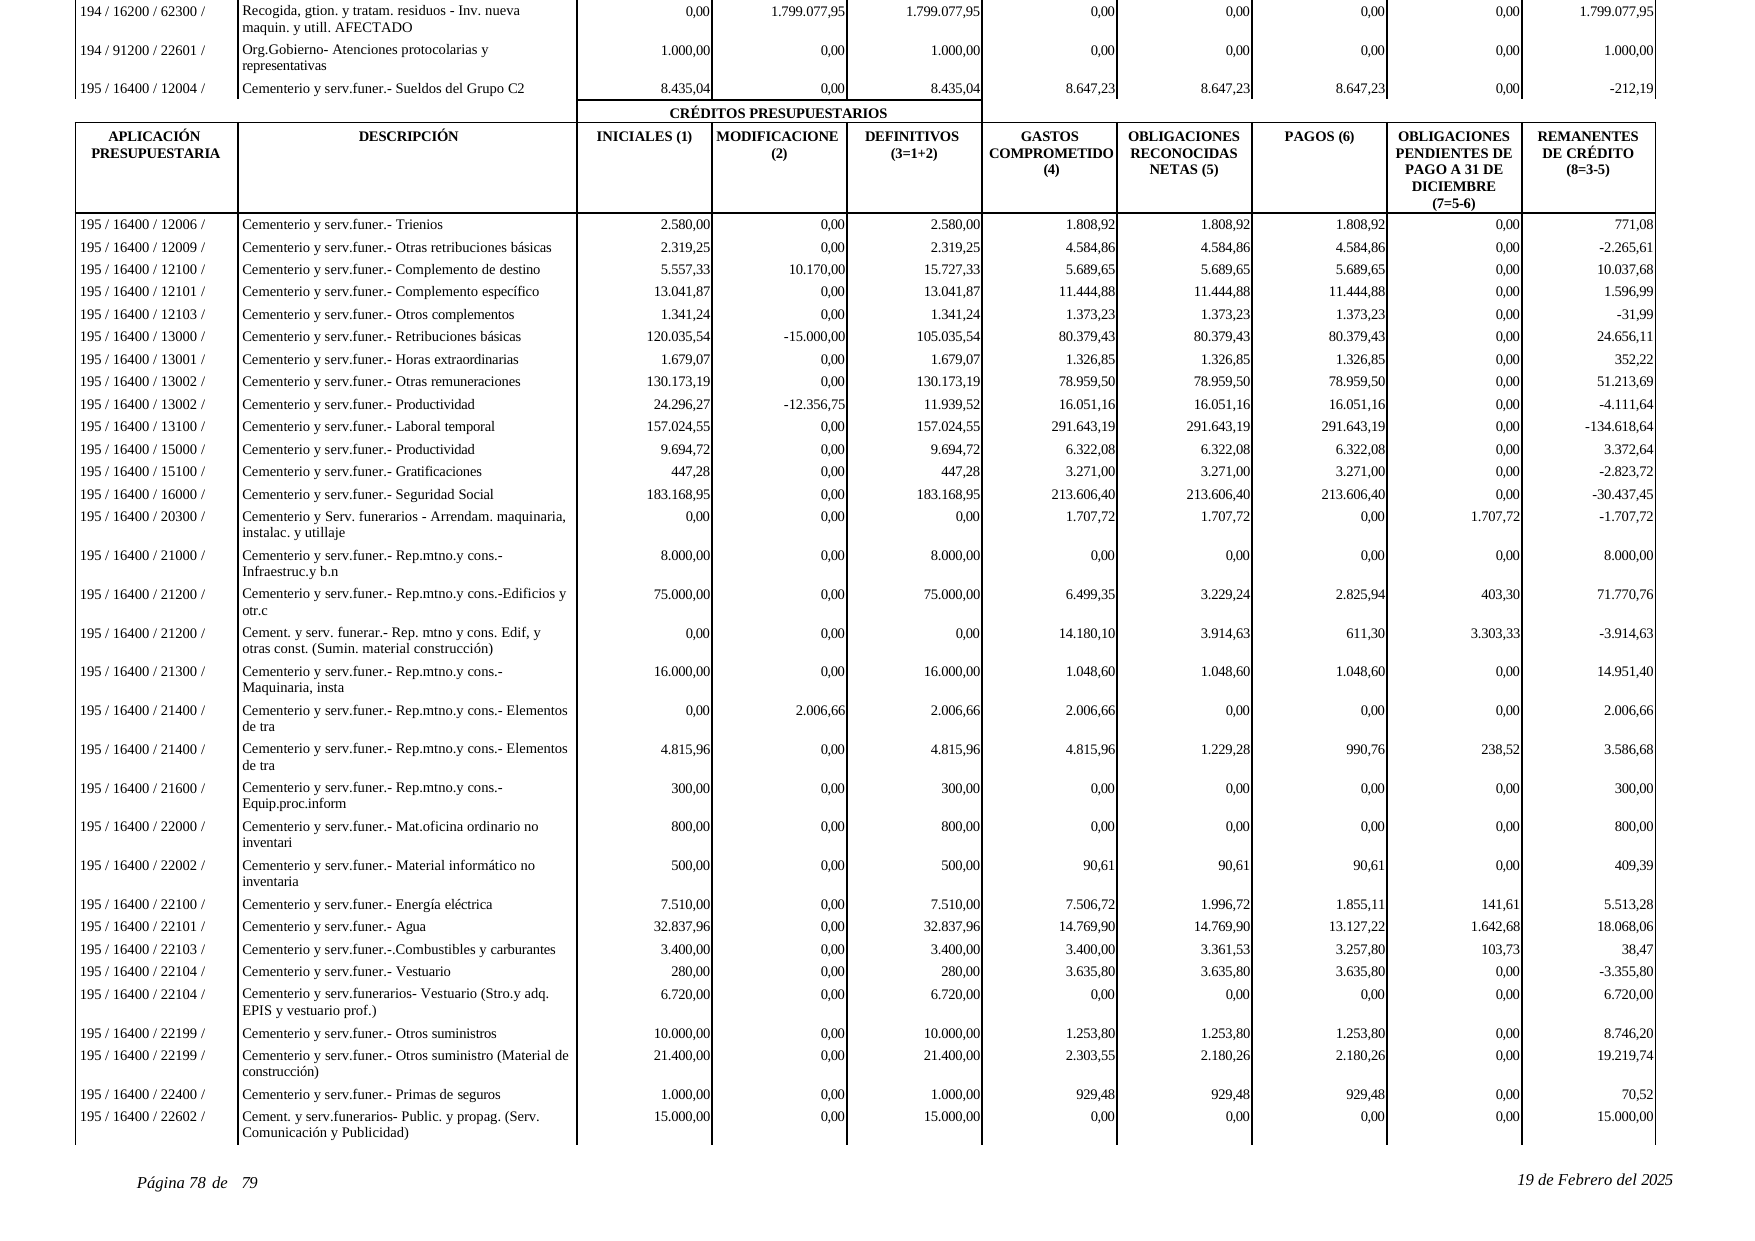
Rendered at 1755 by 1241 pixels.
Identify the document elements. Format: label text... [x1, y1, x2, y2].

table_cell OBLIGACIONES RECONOCIDAS NETAS (5) [1118, 123, 1251, 212]
table_cell 11.444,88 [983, 281, 1116, 303]
table_cell Cementerio y serv.funer.- Otros complementos [239, 303, 576, 326]
table_cell 0,00 [1388, 961, 1521, 983]
table_cell 0,00 [713, 661, 846, 699]
table_cell 611,30 [1253, 622, 1386, 661]
table_cell Cementerio y serv.funer.- Otros suministro (Material de construcción) [239, 1045, 576, 1083]
table_cell GASTOS COMPROMETIDO (4) [983, 123, 1116, 212]
table_cell MODIFICACIONE (2) [713, 123, 846, 212]
table_cell Cementerio y serv.funer.- Productividad [239, 438, 576, 461]
table_cell OBLIGACIONES PENDIENTES DE PAGO A 31 DE DICIEMBRE (7=5-6) [1388, 123, 1521, 212]
table_cell 6.720,00 [848, 983, 981, 1022]
table_cell Cementerio y serv.funer.- Laboral temporal [239, 416, 576, 438]
table_cell 0,00 [983, 0, 1116, 39]
table_cell 0,00 [713, 483, 846, 506]
table_cell 0,00 [1388, 855, 1521, 893]
table_cell Cementerio y serv.funer.- Complemento específico [239, 281, 576, 303]
table_cell 14.769,90 [1118, 916, 1251, 938]
table_cell 0,00 [713, 893, 846, 916]
table_cell 1.000,00 [1523, 39, 1655, 77]
table_cell 0,00 [1388, 483, 1521, 506]
table_cell 1.855,11 [1253, 893, 1386, 916]
table_cell 15.000,00 [578, 1106, 711, 1144]
table_cell 183.168,95 [578, 483, 711, 506]
table_cell -3.914,63 [1523, 622, 1655, 661]
table_cell 4.815,96 [983, 738, 1116, 777]
table_cell 5.557,33 [578, 258, 711, 281]
table_cell 0,00 [848, 622, 981, 661]
table_cell 80.379,43 [1253, 326, 1386, 348]
table_cell 195 / 16400 / 21000 / [76, 545, 237, 583]
table_cell 0,00 [983, 39, 1116, 77]
table_cell 0,00 [578, 622, 711, 661]
table_cell DEFINITIVOS (3=1+2) [848, 123, 981, 212]
table_cell 0,00 [1388, 303, 1521, 326]
table_cell 0,00 [1253, 0, 1386, 39]
table_cell 0,00 [713, 916, 846, 938]
table_cell 157.024,55 [578, 416, 711, 438]
table_cell 3.271,00 [983, 461, 1116, 483]
table_cell 291.643,19 [1253, 416, 1386, 438]
table_cell 3.271,00 [1253, 461, 1386, 483]
table_cell 8.435,04 [848, 78, 981, 99]
table_cell 7.506,72 [983, 893, 1116, 916]
table_cell 3.372,64 [1523, 438, 1655, 461]
table_cell 1.799.077,95 [1523, 0, 1655, 39]
table_cell 1.707,72 [1118, 506, 1251, 544]
table_cell -4.111,64 [1523, 393, 1655, 416]
table_cell 1.326,85 [1118, 348, 1251, 371]
table_cell 1.000,00 [578, 1083, 711, 1106]
table_cell 0,00 [1253, 983, 1386, 1022]
table_cell Cementerio y serv.funer.- Rep.mtno.y cons.-Equip.proc.inform [239, 777, 576, 816]
table_cell 16.051,16 [983, 393, 1116, 416]
table_cell Cementerio y serv.funer.- Agua [239, 916, 576, 938]
table_cell 0,00 [713, 777, 846, 816]
table_cell 2.580,00 [578, 214, 711, 235]
table_cell 280,00 [848, 961, 981, 983]
table_cell Cementerio y serv.funer.- Seguridad Social [239, 483, 576, 506]
table_cell 3.400,00 [578, 938, 711, 961]
table_cell 1.799.077,95 [713, 0, 846, 39]
table_cell 0,00 [713, 303, 846, 326]
table_cell 0,00 [713, 235, 846, 258]
table_cell Recogida, gtion. y tratam. residuos - Inv. nueva maquin. y utill. AFECTADO [239, 0, 576, 39]
table_cell 18.068,06 [1523, 916, 1655, 938]
table_cell 0,00 [1388, 39, 1521, 77]
table_cell 16.000,00 [848, 661, 981, 699]
table_cell 32.837,96 [578, 916, 711, 938]
table_cell 130.173,19 [848, 371, 981, 393]
table_cell 195 / 16400 / 22103 / [76, 938, 237, 961]
table_cell 0,00 [713, 348, 846, 371]
table_cell 2.006,66 [713, 700, 846, 738]
table_cell 3.635,80 [983, 961, 1116, 983]
table_cell 14.951,40 [1523, 661, 1655, 699]
table_cell Cementerio y serv.funer.- Horas extraordinarias [239, 348, 576, 371]
table_cell 90,61 [1118, 855, 1251, 893]
table_cell 0,00 [1388, 438, 1521, 461]
table_cell 70,52 [1523, 1083, 1655, 1106]
table_cell 0,00 [578, 0, 711, 39]
table_cell 0,00 [1253, 816, 1386, 854]
table_cell 1.000,00 [848, 1083, 981, 1106]
table_cell 2.006,66 [1523, 700, 1655, 738]
table_cell Cementerio y serv.funer.- Rep.mtno.y cons.- Elementos de tra [239, 738, 576, 777]
table_cell 24.656,11 [1523, 326, 1655, 348]
table_cell 3.914,63 [1118, 622, 1251, 661]
table_cell 195 / 16400 / 13001 / [76, 348, 237, 371]
table_cell Cementerio y serv.funer.- Productividad [239, 393, 576, 416]
table_cell 195 / 16400 / 21400 / [76, 700, 237, 738]
table_cell 195 / 16400 / 12009 / [76, 235, 237, 258]
table_cell Cementerio y serv.funer.- Vestuario [239, 961, 576, 983]
table_cell -30.437,45 [1523, 483, 1655, 506]
table_cell 1.326,85 [983, 348, 1116, 371]
table_cell -134.618,64 [1523, 416, 1655, 438]
table_cell 1.642,68 [1388, 916, 1521, 938]
table_cell 21.400,00 [848, 1045, 981, 1083]
table_cell 1.048,60 [1118, 661, 1251, 699]
table_cell 2.006,66 [848, 700, 981, 738]
table_cell 0,00 [1253, 506, 1386, 544]
table_cell 2.180,26 [1253, 1045, 1386, 1083]
table_cell 0,00 [1388, 348, 1521, 371]
table_cell 213.606,40 [1118, 483, 1251, 506]
table_cell 0,00 [1253, 39, 1386, 77]
table_cell 195 / 16400 / 16000 / [76, 483, 237, 506]
table_cell 194 / 91200 / 22601 / [76, 39, 237, 77]
table_cell 1.996,72 [1118, 893, 1251, 916]
table_cell 194 / 16200 / 62300 / [76, 0, 237, 39]
table_cell 7.510,00 [578, 893, 711, 916]
table_cell 0,00 [1118, 39, 1251, 77]
table_cell 4.815,96 [848, 738, 981, 777]
table_cell 6.720,00 [1523, 983, 1655, 1022]
table_cell 13.041,87 [848, 281, 981, 303]
table_cell 1.048,60 [983, 661, 1116, 699]
table_cell Cementerio y serv.funer.- Complemento de destino [239, 258, 576, 281]
table_cell 195 / 16400 / 22101 / [76, 916, 237, 938]
table_cell 1.253,80 [983, 1022, 1116, 1044]
table_cell Cementerio y serv.funer.- Mat.oficina ordinario no inventari [239, 816, 576, 854]
table_cell 195 / 16400 / 21600 / [76, 777, 237, 816]
table_cell 120.035,54 [578, 326, 711, 348]
table_cell 195 / 16400 / 22104 / [76, 961, 237, 983]
table_cell 8.647,23 [1253, 78, 1386, 99]
table_cell 195 / 16400 / 20300 / [76, 506, 237, 544]
table_cell 19.219,74 [1523, 1045, 1655, 1083]
table_cell 0,00 [1388, 983, 1521, 1022]
table_cell 6.720,00 [578, 983, 711, 1022]
table_cell 14.180,10 [983, 622, 1116, 661]
table_cell -12.356,75 [713, 393, 846, 416]
table_cell 0,00 [713, 545, 846, 583]
table_cell 105.035,54 [848, 326, 981, 348]
table_cell 0,00 [1253, 545, 1386, 583]
table_cell 1.808,92 [983, 214, 1116, 235]
table_cell 90,61 [983, 855, 1116, 893]
table_cell 8.647,23 [1118, 78, 1251, 99]
table_cell 0,00 [713, 438, 846, 461]
table_cell 80.379,43 [1118, 326, 1251, 348]
table_cell 2.580,00 [848, 214, 981, 235]
table_cell 195 / 16400 / 12101 / [76, 281, 237, 303]
table_cell 0,00 [1388, 1083, 1521, 1106]
table_cell 51.213,69 [1523, 371, 1655, 393]
table_cell 3.303,33 [1388, 622, 1521, 661]
table_cell 9.694,72 [578, 438, 711, 461]
table_cell 78.959,50 [1253, 371, 1386, 393]
table_cell 0,00 [713, 855, 846, 893]
table_cell 1.808,92 [1118, 214, 1251, 235]
table_cell Cementerio y serv.funer.- Otras retribuciones básicas [239, 235, 576, 258]
table_cell 75.000,00 [848, 583, 981, 622]
table_cell 195 / 16400 / 22000 / [76, 816, 237, 854]
table_cell 800,00 [1523, 816, 1655, 854]
table_cell 0,00 [1388, 281, 1521, 303]
table_cell 195 / 16400 / 21300 / [76, 661, 237, 699]
table_cell 0,00 [713, 78, 846, 99]
table_cell 15.000,00 [848, 1106, 981, 1144]
table_cell 500,00 [848, 855, 981, 893]
table_cell 300,00 [848, 777, 981, 816]
table_header CRÉDITOS PRESUPUESTARIOS [578, 101, 981, 122]
table_cell 0,00 [1388, 461, 1521, 483]
table_cell 0,00 [1388, 214, 1521, 235]
table_cell -15.000,00 [713, 326, 846, 348]
table_cell 195 / 16400 / 21200 / [76, 583, 237, 622]
table_cell 8.647,23 [983, 78, 1116, 99]
table_cell 0,00 [713, 622, 846, 661]
table_cell 0,00 [713, 416, 846, 438]
table_cell 0,00 [1118, 700, 1251, 738]
table_cell 0,00 [1253, 777, 1386, 816]
table_cell 0,00 [713, 461, 846, 483]
table_cell 141,61 [1388, 893, 1521, 916]
table_cell 2.825,94 [1253, 583, 1386, 622]
table_cell 2.319,25 [848, 235, 981, 258]
table_cell 13.041,87 [578, 281, 711, 303]
table_cell 0,00 [1253, 1106, 1386, 1144]
table_cell 14.769,90 [983, 916, 1116, 938]
table_cell 409,39 [1523, 855, 1655, 893]
table_cell 1.596,99 [1523, 281, 1655, 303]
table_cell 3.635,80 [1253, 961, 1386, 983]
table_cell 1.373,23 [1253, 303, 1386, 326]
table_cell 280,00 [578, 961, 711, 983]
table_cell 3.257,80 [1253, 938, 1386, 961]
table_cell 0,00 [578, 700, 711, 738]
table_cell 15.727,33 [848, 258, 981, 281]
table_cell 0,00 [713, 39, 846, 77]
table_cell 195 / 16400 / 22602 / [76, 1106, 237, 1144]
table_cell 771,08 [1523, 214, 1655, 235]
table_cell 75.000,00 [578, 583, 711, 622]
table_cell 10.000,00 [578, 1022, 711, 1044]
table_cell 11.444,88 [1118, 281, 1251, 303]
table_cell 0,00 [983, 983, 1116, 1022]
table_cell 238,52 [1388, 738, 1521, 777]
table_cell 0,00 [713, 1022, 846, 1044]
table_cell 0,00 [1388, 258, 1521, 281]
table_cell -1.707,72 [1523, 506, 1655, 544]
table_cell 78.959,50 [983, 371, 1116, 393]
table_header [983, 99, 1655, 122]
table_cell 2.180,26 [1118, 1045, 1251, 1083]
table_cell 0,00 [1118, 0, 1251, 39]
table_cell 15.000,00 [1523, 1106, 1655, 1144]
table_cell 500,00 [578, 855, 711, 893]
table_cell 195 / 16400 / 22104 / [76, 983, 237, 1022]
table_cell 403,30 [1388, 583, 1521, 622]
table_cell 447,28 [578, 461, 711, 483]
table_cell 21.400,00 [578, 1045, 711, 1083]
table_cell 1.707,72 [983, 506, 1116, 544]
table_cell 195 / 16400 / 12006 / [76, 214, 237, 235]
table_cell 213.606,40 [983, 483, 1116, 506]
table_cell 0,00 [713, 738, 846, 777]
table_cell 0,00 [983, 777, 1116, 816]
table_cell INICIALES (1) [578, 123, 711, 212]
table_cell 0,00 [713, 281, 846, 303]
table_cell Cementerio y serv.funer.- Rep.mtno.y cons.-Maquinaria, insta [239, 661, 576, 699]
table_cell 11.444,88 [1253, 281, 1386, 303]
table_cell 10.037,68 [1523, 258, 1655, 281]
table_cell Cementerio y serv.funer.- Otras remuneraciones [239, 371, 576, 393]
table_cell 0,00 [713, 1106, 846, 1144]
table_cell 6.499,35 [983, 583, 1116, 622]
table_cell 1.000,00 [848, 39, 981, 77]
table_cell 195 / 16400 / 12103 / [76, 303, 237, 326]
table_cell 0,00 [983, 545, 1116, 583]
table_cell 0,00 [1118, 545, 1251, 583]
table_cell Cementerio y serv.funer.- Rep.mtno.y cons.-Infraestruc.y b.n [239, 545, 576, 583]
table_cell Cementerio y serv.funer.- Rep.mtno.y cons.- Elementos de tra [239, 700, 576, 738]
table_cell Cementerio y serv.funer.- Sueldos del Grupo C2 [239, 78, 576, 99]
table_cell 195 / 16400 / 15100 / [76, 461, 237, 483]
table_cell 6.322,08 [983, 438, 1116, 461]
table_cell 16.000,00 [578, 661, 711, 699]
table_cell 3.229,24 [1118, 583, 1251, 622]
table_cell 195 / 16400 / 15000 / [76, 438, 237, 461]
table_cell 0,00 [1388, 816, 1521, 854]
table_cell 130.173,19 [578, 371, 711, 393]
table_cell 8.746,20 [1523, 1022, 1655, 1044]
table_cell 5.689,65 [1253, 258, 1386, 281]
table_cell 0,00 [1118, 1106, 1251, 1144]
table_cell 5.689,65 [983, 258, 1116, 281]
table_cell 5.689,65 [1118, 258, 1251, 281]
table_cell 0,00 [1253, 700, 1386, 738]
table_cell Cementerio y serv.funer.- Otros suministros [239, 1022, 576, 1044]
table_cell 1.679,07 [848, 348, 981, 371]
table_cell 300,00 [578, 777, 711, 816]
table_cell Cementerio y serv.funer.- Energía eléctrica [239, 893, 576, 916]
table_cell 0,00 [1388, 777, 1521, 816]
table_cell 11.939,52 [848, 393, 981, 416]
table_cell 1.326,85 [1253, 348, 1386, 371]
table_cell 0,00 [1388, 1022, 1521, 1044]
table_cell 352,22 [1523, 348, 1655, 371]
table_cell 0,00 [713, 371, 846, 393]
table_cell 195 / 16400 / 12100 / [76, 258, 237, 281]
table_header [75, 99, 576, 122]
table_cell 5.513,28 [1523, 893, 1655, 916]
table_cell 929,48 [983, 1083, 1116, 1106]
table_cell 1.341,24 [848, 303, 981, 326]
table_cell 1.679,07 [578, 348, 711, 371]
table_cell 0,00 [1388, 78, 1521, 99]
table_cell 300,00 [1523, 777, 1655, 816]
table_cell 195 / 16400 / 21200 / [76, 622, 237, 661]
table_cell 4.584,86 [1118, 235, 1251, 258]
table_cell 195 / 16400 / 21400 / [76, 738, 237, 777]
table_cell 0,00 [983, 1106, 1116, 1144]
table_cell 0,00 [713, 983, 846, 1022]
table_cell 3.361,53 [1118, 938, 1251, 961]
table_cell 3.586,68 [1523, 738, 1655, 777]
table_cell 1.373,23 [1118, 303, 1251, 326]
table_cell 0,00 [713, 961, 846, 983]
table_cell 195 / 16400 / 13002 / [76, 393, 237, 416]
table_cell 447,28 [848, 461, 981, 483]
table_cell -212,19 [1523, 78, 1655, 99]
table_cell 71.770,76 [1523, 583, 1655, 622]
table_cell Cementerio y serv.funer.- Trienios [239, 214, 576, 235]
table_cell 103,73 [1388, 938, 1521, 961]
table_cell 0,00 [1388, 416, 1521, 438]
table_cell 990,76 [1253, 738, 1386, 777]
table_cell 0,00 [713, 816, 846, 854]
table_cell 195 / 16400 / 22002 / [76, 855, 237, 893]
table_cell 0,00 [713, 506, 846, 544]
table_cell -31,99 [1523, 303, 1655, 326]
table_cell Cementerio y serv.funerarios- Vestuario (Stro.y adq. EPIS y vestuario prof.) [239, 983, 576, 1022]
table_cell 0,00 [713, 214, 846, 235]
table_cell 6.322,08 [1118, 438, 1251, 461]
table_cell Cementerio y Serv. funerarios - Arrendam. maquinaria, instalac. y utillaje [239, 506, 576, 544]
table_cell 0,00 [1388, 1045, 1521, 1083]
table_cell -3.355,80 [1523, 961, 1655, 983]
table_cell 0,00 [1118, 983, 1251, 1022]
table_cell 0,00 [1388, 700, 1521, 738]
table_cell APLICACIÓN PRESUPUESTARIA [76, 123, 237, 212]
table_cell DESCRIPCIÓN [239, 123, 576, 212]
table_cell 195 / 16400 / 22100 / [76, 893, 237, 916]
table_cell Cementerio y serv.funer.- Material informático no inventaria [239, 855, 576, 893]
table_cell 4.815,96 [578, 738, 711, 777]
table_cell 1.229,28 [1118, 738, 1251, 777]
table_cell 8.000,00 [1523, 545, 1655, 583]
table_cell 800,00 [578, 816, 711, 854]
table_cell 195 / 16400 / 22199 / [76, 1045, 237, 1083]
table_cell PAGOS (6) [1253, 123, 1386, 212]
table_cell 0,00 [848, 506, 981, 544]
table_cell 3.635,80 [1118, 961, 1251, 983]
table_cell 0,00 [713, 1045, 846, 1083]
table_cell 0,00 [1388, 0, 1521, 39]
table_cell 800,00 [848, 816, 981, 854]
table_cell 0,00 [1388, 371, 1521, 393]
table_cell 0,00 [713, 1083, 846, 1106]
table_cell Cementerio y serv.funer.- Retribuciones básicas [239, 326, 576, 348]
table_cell 2.319,25 [578, 235, 711, 258]
table_cell 1.253,80 [1253, 1022, 1386, 1044]
table_cell 1.341,24 [578, 303, 711, 326]
table_cell 1.000,00 [578, 39, 711, 77]
table_cell Cement. y serv.funerarios- Public. y propag. (Serv. Comunicación y Publicidad) [239, 1106, 576, 1144]
table_cell 38,47 [1523, 938, 1655, 961]
table_cell 7.510,00 [848, 893, 981, 916]
table_cell 195 / 16400 / 13000 / [76, 326, 237, 348]
table_cell Cementerio y serv.funer.- Gratificaciones [239, 461, 576, 483]
table_cell 0,00 [1388, 393, 1521, 416]
table_cell 0,00 [713, 583, 846, 622]
table_cell 24.296,27 [578, 393, 711, 416]
table_cell 195 / 16400 / 13100 / [76, 416, 237, 438]
table_cell 8.435,04 [578, 78, 711, 99]
table_cell 195 / 16400 / 13002 / [76, 371, 237, 393]
table_cell 8.000,00 [578, 545, 711, 583]
table_cell 1.253,80 [1118, 1022, 1251, 1044]
table_cell 0,00 [1388, 661, 1521, 699]
table_cell 1.048,60 [1253, 661, 1386, 699]
table_cell 157.024,55 [848, 416, 981, 438]
table_cell 2.303,55 [983, 1045, 1116, 1083]
table_cell 3.400,00 [848, 938, 981, 961]
table_cell 1.707,72 [1388, 506, 1521, 544]
table_cell 10.170,00 [713, 258, 846, 281]
table_cell 929,48 [1253, 1083, 1386, 1106]
table_cell 0,00 [1118, 816, 1251, 854]
table_cell 213.606,40 [1253, 483, 1386, 506]
table_cell 6.322,08 [1253, 438, 1386, 461]
table_cell 0,00 [1118, 777, 1251, 816]
table_cell -2.823,72 [1523, 461, 1655, 483]
table_cell 16.051,16 [1253, 393, 1386, 416]
table_cell 0,00 [578, 506, 711, 544]
table_cell 0,00 [983, 816, 1116, 854]
table_cell 10.000,00 [848, 1022, 981, 1044]
table_cell 80.379,43 [983, 326, 1116, 348]
table_cell 1.799.077,95 [848, 0, 981, 39]
table_cell 16.051,16 [1118, 393, 1251, 416]
table_cell 195 / 16400 / 22400 / [76, 1083, 237, 1106]
table_cell 32.837,96 [848, 916, 981, 938]
table_cell 929,48 [1118, 1083, 1251, 1106]
table_cell 2.006,66 [983, 700, 1116, 738]
table_cell REMANENTES DE CRÉDITO (8=3-5) [1523, 123, 1655, 212]
table_cell 3.400,00 [983, 938, 1116, 961]
table_cell Cementerio y serv.funer.- Primas de seguros [239, 1083, 576, 1106]
table_cell 0,00 [1388, 545, 1521, 583]
table_cell 8.000,00 [848, 545, 981, 583]
table_cell 0,00 [1388, 326, 1521, 348]
table_cell 3.271,00 [1118, 461, 1251, 483]
table_cell 4.584,86 [1253, 235, 1386, 258]
table_cell 9.694,72 [848, 438, 981, 461]
table_cell 195 / 16400 / 12004 / [76, 78, 237, 99]
table_cell 291.643,19 [983, 416, 1116, 438]
table_cell 90,61 [1253, 855, 1386, 893]
table_cell 195 / 16400 / 22199 / [76, 1022, 237, 1044]
table_cell 1.808,92 [1253, 214, 1386, 235]
table_cell 0,00 [1388, 235, 1521, 258]
table_cell 183.168,95 [848, 483, 981, 506]
table_cell Cementerio y serv.funer.-.Combustibles y carburantes [239, 938, 576, 961]
table_cell 1.373,23 [983, 303, 1116, 326]
table_cell 0,00 [1388, 1106, 1521, 1144]
table_cell -2.265,61 [1523, 235, 1655, 258]
table_cell Org.Gobierno- Atenciones protocolarias y representativas [239, 39, 576, 77]
table_cell Cementerio y serv.funer.- Rep.mtno.y cons.-Edificios y otr.c [239, 583, 576, 622]
table_cell 0,00 [713, 938, 846, 961]
table_cell 13.127,22 [1253, 916, 1386, 938]
table_cell Cement. y serv. funerar.- Rep. mtno y cons. Edif, y otras const. (Sumin. material construcción) [239, 622, 576, 661]
table_cell 4.584,86 [983, 235, 1116, 258]
table_cell 78.959,50 [1118, 371, 1251, 393]
table_cell 291.643,19 [1118, 416, 1251, 438]
